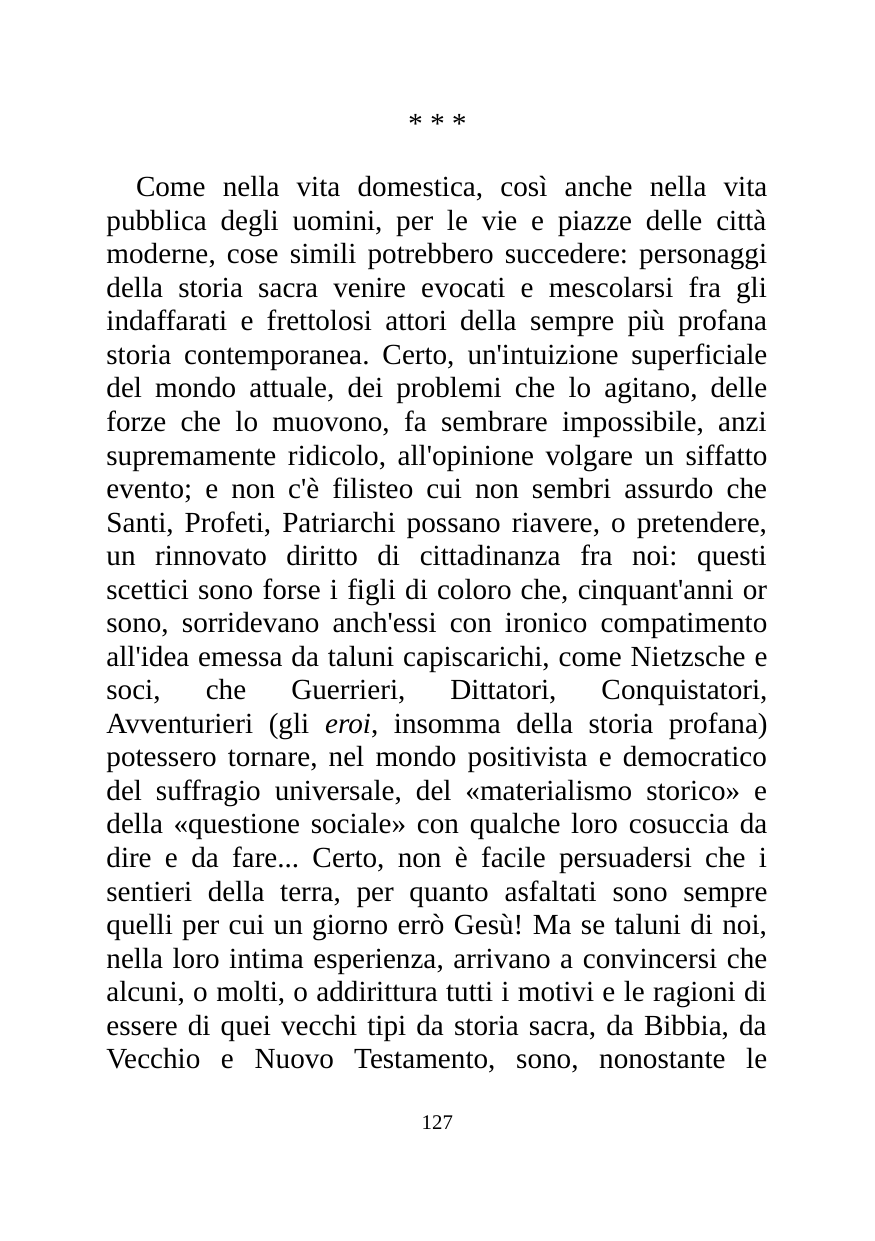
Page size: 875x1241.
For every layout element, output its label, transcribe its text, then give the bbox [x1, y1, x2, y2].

text * * * [106, 106, 768, 140]
text Come nella vita domestica, così anche nella vita pubblica degli uomini, per le vie e piazze delle città moderne, cose simili potrebbero succedere: personaggi della storia sacra venire evocati e mescolarsi fra gli indaffarati e frettolosi attori della sempre più profana storia contemporanea. Certo, un'intuizione superficiale del mondo attuale, dei problemi che lo agitano, delle forze che lo muovono, fa sembrare impossibile, anzi supremamente ridicolo, all'opinione volgare un siffatto evento; e non c'è filisteo cui non sembri assurdo che Santi, Profeti, Patriarchi possano riavere, o pretendere, un rinnovato diritto di cittadinanza fra noi: questi scettici sono forse i figli di coloro che, cinquant'anni or sono, sorridevano anch'essi con ironico compatimento all'idea emessa da taluni capiscarichi, come Nietzsche e soci, che Guerrieri, Dittatori, Conquistatori, Avventurieri (gli eroi, insomma della storia profana) potessero tornare, nel mondo positivista e democratico del suffragio universale, del «materialismo storico» e della «questione sociale» con qualche loro cosuccia da dire e da fare... Certo, non è facile persuadersi che i sentieri della terra, per quanto asfaltati sono sempre quelli per cui un giorno errò Gesù! Ma se taluni di noi, nella loro intima esperienza, arrivano a convincersi che alcuni, o molti, o addirittura tutti i motivi e le ragioni di essere di quei vecchi tipi da storia sacra, da Bibbia, da Vecchio e Nuovo Testamento, sono, nonostante le [106, 169, 768, 1075]
